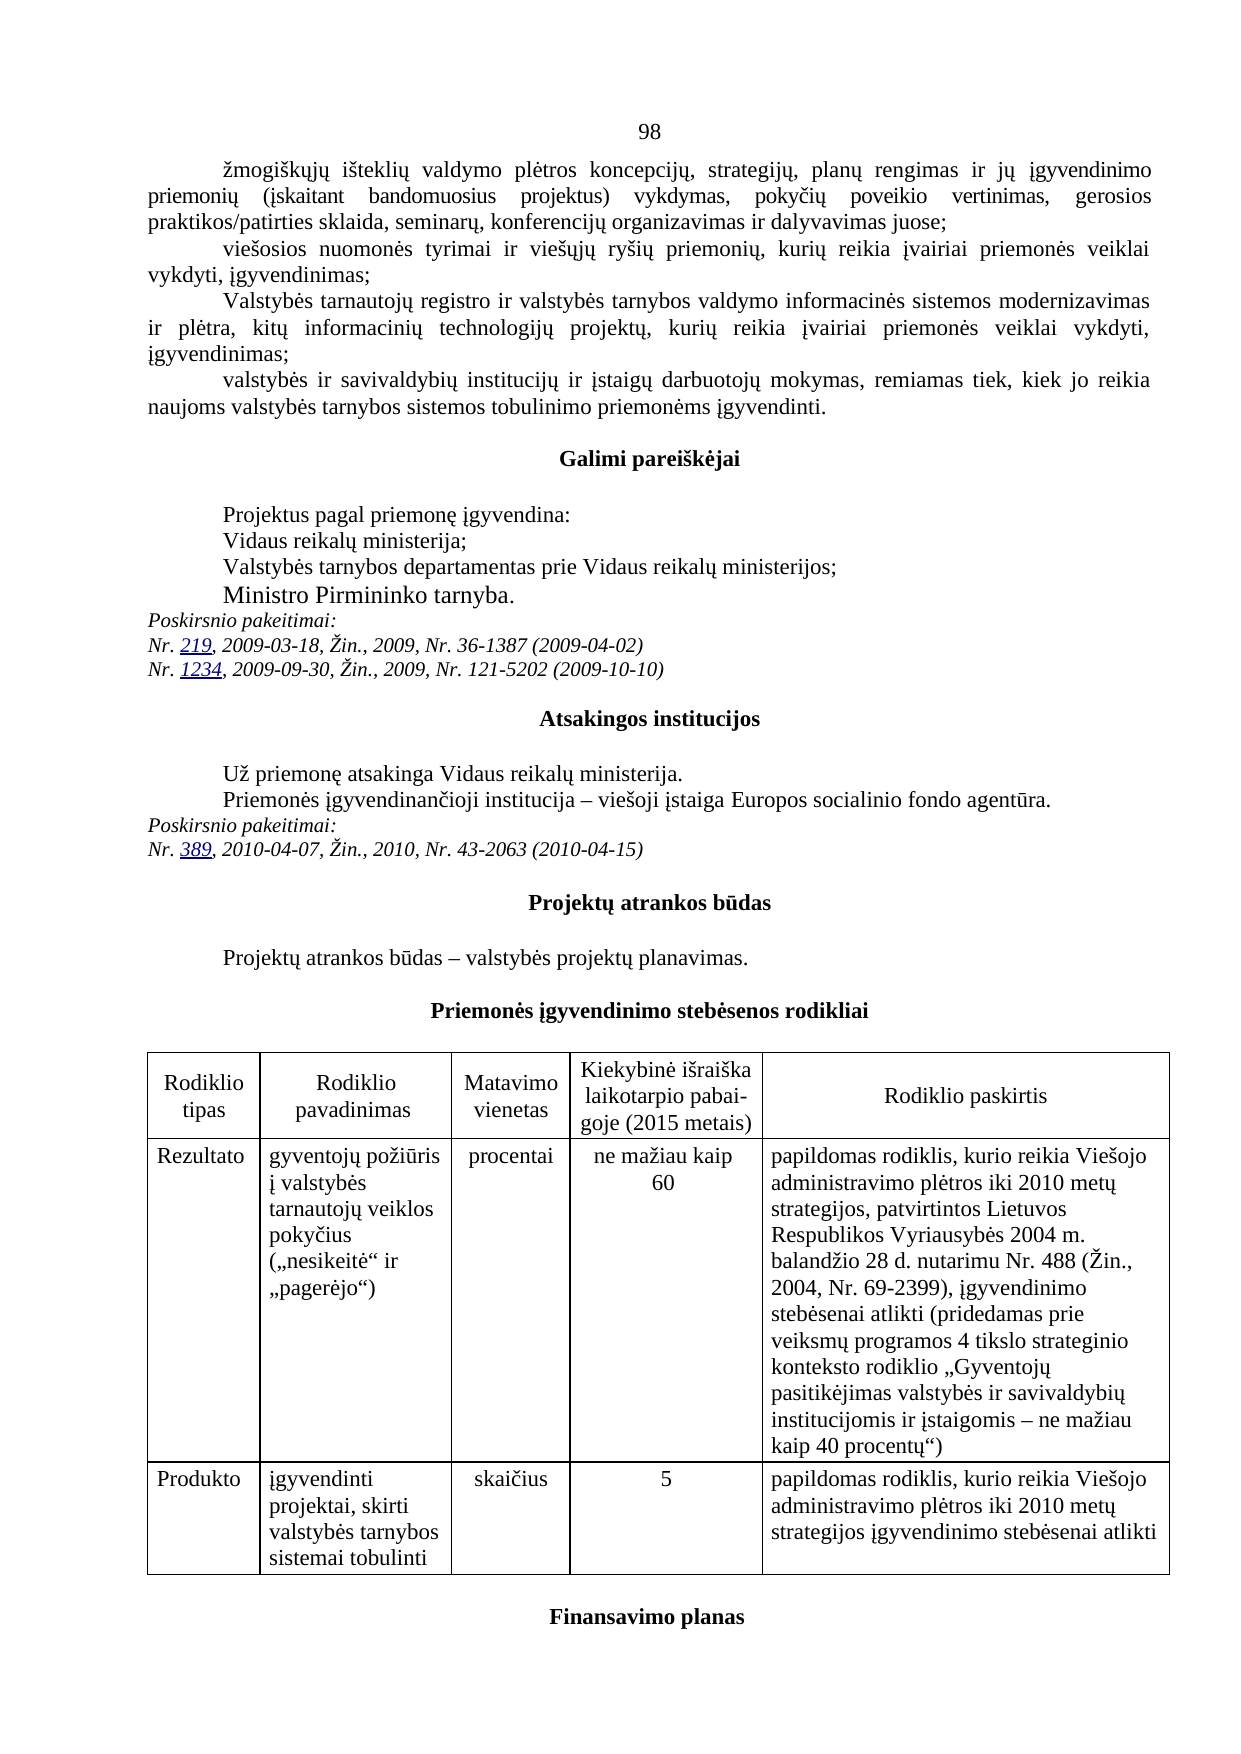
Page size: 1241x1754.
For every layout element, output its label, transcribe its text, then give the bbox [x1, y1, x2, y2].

table_cell ne mažiau kaip 60 [571, 1139, 762, 1461]
text Valstybės tarnautojų registro ir valstybės tarnybos valdymo informacinės sistemos modernizavimas ir plėtra, kitų informacinių technologijų projektų, kurių reikia įvairiai priemonės veiklai vykdyti, įgyvendinimas; [148, 287, 1152, 366]
table_header Rodiklio pavadinimas [261, 1053, 451, 1138]
text Poskirsnio pakeitimai: [148, 608, 1152, 632]
text Priemonės įgyvendinimo stebėsenos rodikliai [148, 997, 1152, 1023]
text Vidaus reikalų ministerija; [148, 527, 1152, 553]
table_cell skaičius [452, 1463, 569, 1574]
text Galimi pareiškėjai [148, 446, 1152, 472]
text Už priemonę atsakinga Vidaus reikalų ministerija. [148, 760, 1152, 786]
table_cell 5 [571, 1463, 762, 1574]
table_cell Rezultato [148, 1139, 259, 1461]
table_header Matavimo vienetas [452, 1053, 569, 1138]
text Projektų atrankos būdas – valstybės projektų planavimas. [148, 944, 1152, 971]
table_cell įgyvendinti projektai, skirti valstybės tarnybos sistemai tobulinti [261, 1463, 451, 1574]
text Finansavimo planas [148, 1603, 1152, 1630]
text valstybės ir savivaldybių institucijų ir įstaigų darbuotojų mokymas, remiamas tiek, kiek jo reikia naujoms valstybės tarnybos sistemos tobulinimo priemonėms įgyvendinti. [148, 366, 1152, 419]
table_cell gyventojų požiūris į valstybės tarnautojų veiklos pokyčius („nesikeitė“ ir „pagerėjo“) [261, 1139, 451, 1461]
text žmogiškųjų išteklių valdymo plėtros koncepcijų, strategijų, planų rengimas ir jų įgyvendinimo priemonių (įskaitant bandomuosius projektus) vykdymas, pokyčių poveikio vertinimas, gerosios praktikos/patirties sklaida, seminarų, konferencijų organizavimas ir dalyvavimas juose; [148, 156, 1152, 235]
table_header Rodiklio tipas [148, 1053, 259, 1138]
table_header Rodiklio paskirtis [763, 1053, 1169, 1138]
table_header Kiekybinė išraiška laikotarpio pabai­goje (2015 metais) [571, 1053, 762, 1138]
text Nr. 219, 2009-03-18, Žin., 2009, Nr. 36-1387 (2009-04-02) [148, 632, 1152, 657]
text Nr. 389, 2010-04-07, Žin., 2010, Nr. 43-2063 (2010-04-15) [148, 837, 1152, 861]
table_cell papildomas rodiklis, kurio reikia Viešojo administravimo plėtros iki 2010 metų strategijos įgyvendinimo stebėsenai atlikti [763, 1463, 1169, 1574]
text Ministro Pirmininko tarnyba. [148, 580, 1152, 608]
table_cell papildomas rodiklis, kurio reikia Viešojo administravimo plėtros iki 2010 metų strategijos, patvirtintos Lietuvos Respublikos Vyriausybės 2004 m. balandžio 28 d. nutarimu Nr. 488 (Žin., 2004, Nr. 69-2399), įgyvendinimo stebėsenai atlikti (pridedamas prie veiksmų programos 4 tikslo strateginio konteksto rodiklio „Gyventojų pasitikėjimas valstybės ir savivaldybių institucijomis ir įstaigo­mis – ne mažiau kaip 40 procentų“) [763, 1139, 1169, 1461]
text viešosios nuomonės tyrimai ir viešųjų ryšių priemonių, kurių reikia įvairiai priemonės veiklai vykdyti, įgyvendinimas; [148, 235, 1152, 287]
table_cell Produkto [148, 1463, 259, 1574]
text Projektus pagal priemonę įgyvendina: [148, 501, 1152, 527]
text Projektų atrankos būdas [148, 889, 1152, 916]
text Priemonės įgyvendinančioji institucija – viešoji įstaiga Europos socialinio fondo agentūra. [148, 786, 1152, 812]
text Poskirsnio pakeitimai: [148, 812, 1152, 837]
text Nr. 1234, 2009-09-30, Žin., 2009, Nr. 121-5202 (2009-10-10) [148, 657, 1152, 681]
table_cell procentai [452, 1139, 569, 1461]
text Valstybės tarnybos departamentas prie Vidaus reikalų ministerijos; [148, 553, 1152, 580]
text Atsakingos institucijos [148, 705, 1152, 731]
